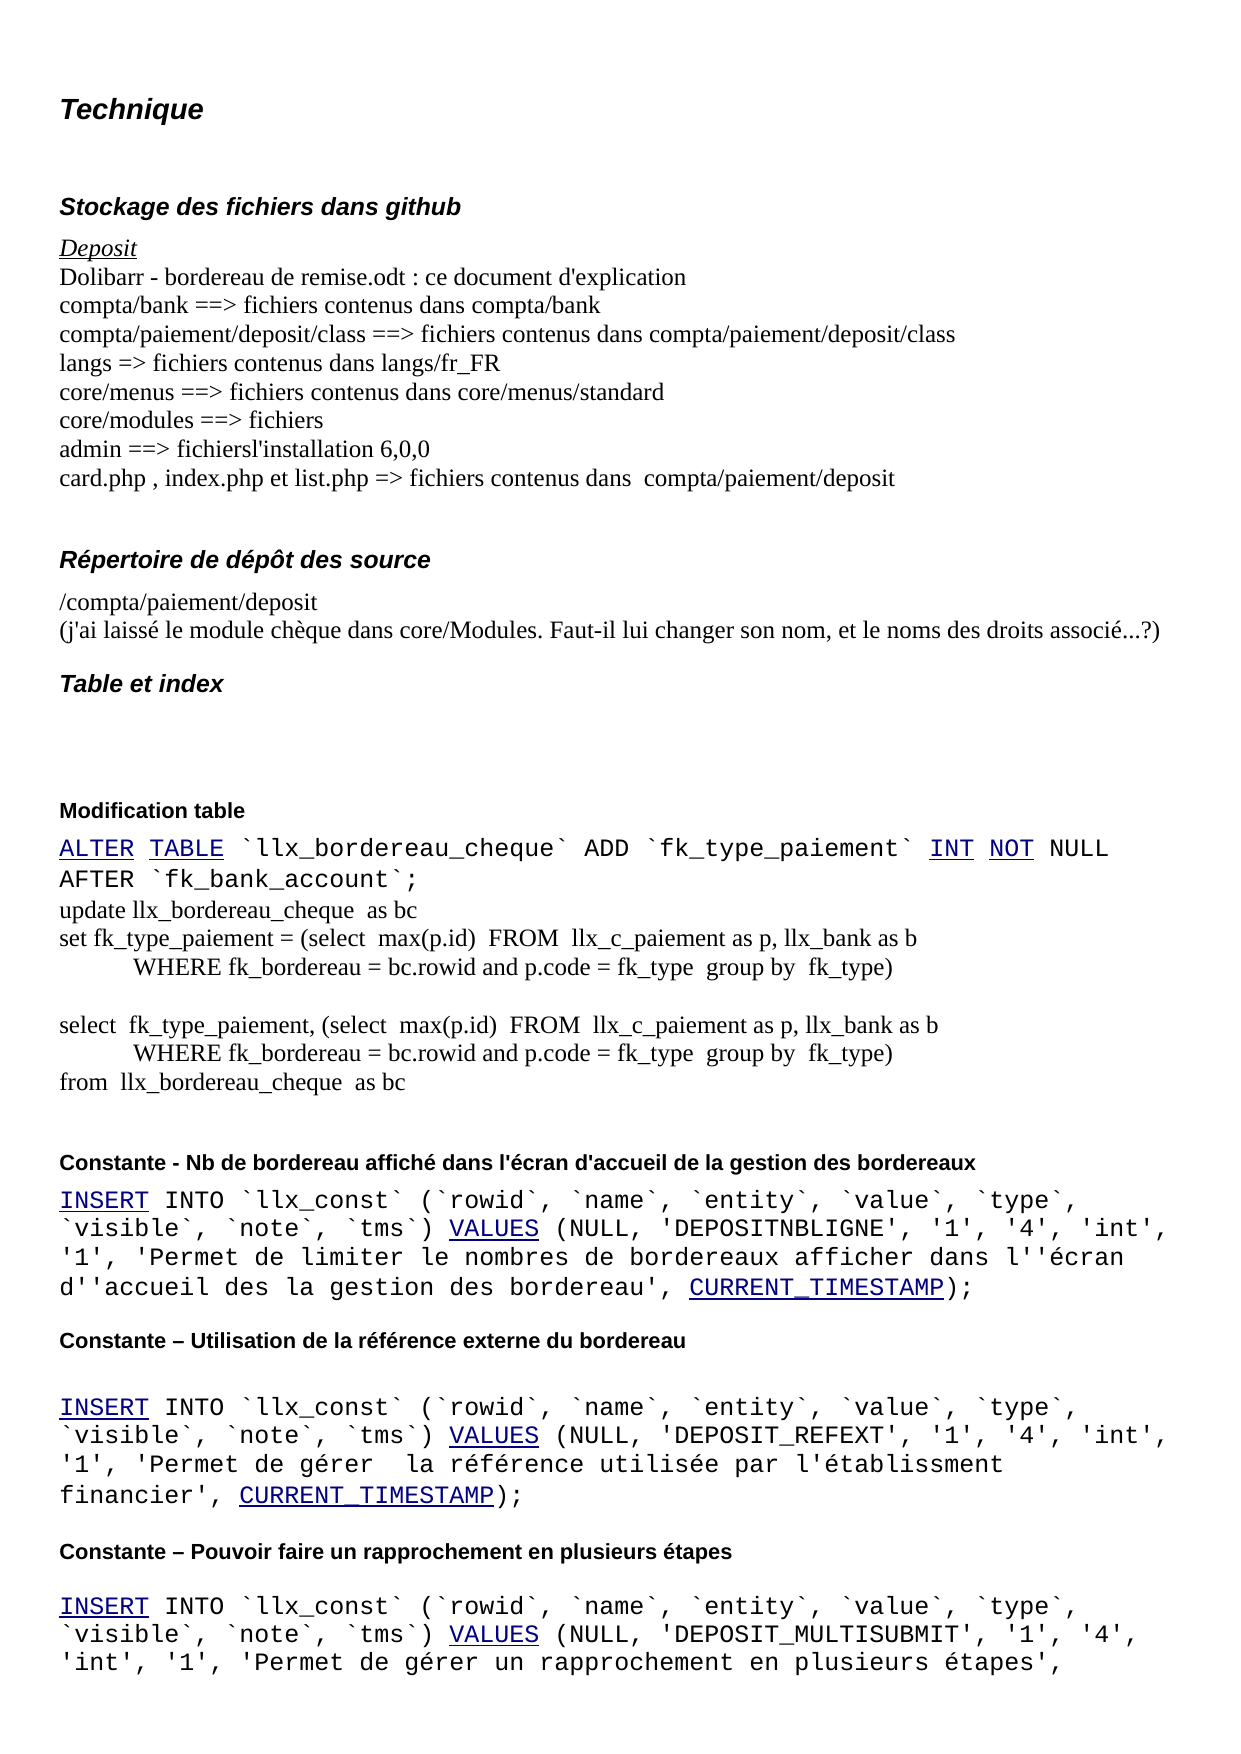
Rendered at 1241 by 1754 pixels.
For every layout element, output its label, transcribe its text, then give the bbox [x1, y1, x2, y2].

subtitle Stockage des fichiers dans github [59, 192, 1181, 221]
text WHERE fk_bordereau = bc.rowid and p.code = fk_type group by fk_type) [59, 1038, 1181, 1067]
text core/menus ==> fichiers contenus dans core/menus/standard [59, 377, 1181, 406]
subtitle Répertoire de dépôt des source [59, 546, 1181, 574]
text compta/paiement/deposit/class ==> fichiers contenus dans compta/paiement/deposit/class [59, 319, 1181, 348]
text ALTER TABLE `llx_bordereau_cheque` ADD `fk_type_paiement` INT NOT NULL AFTER `fk_bank_account`; [59, 836, 1181, 895]
subtitle Constante - Nb de bordereau affiché dans l'écran d'accueil de la gestion des bordereaux [59, 1150, 1181, 1175]
text compta/bank ==> fichiers contenus dans compta/bank [59, 291, 1181, 319]
subtitle Constante – Utilisation de la référence externe du bordereau [59, 1328, 1181, 1353]
subtitle Table et index [59, 669, 1181, 698]
text INSERT INTO `llx_const` (`rowid`, `name`, `entity`, `value`, `type`, `visible`, `note`, `tms`) VALUES (NULL, 'DEPOSIT_REFEXT', '1', '4', 'int', '1', 'Permet de gérer la référence utilisée par l'établissment financier', CURRENT_TIMESTAMP); [59, 1395, 1181, 1511]
text core/modules ==> fichiers [59, 406, 1181, 434]
text from llx_bordereau_cheque as bc [59, 1067, 1181, 1096]
text (j'ai laissé le module chèque dans core/Modules. Faut-il lui changer son nom, et le noms des droits associé...?) [59, 615, 1181, 644]
text Deposit [59, 233, 1181, 262]
text Dolibarr - bordereau de remise.odt : ce document d'explication [59, 262, 1181, 291]
subtitle Technique [59, 92, 1181, 126]
text /compta/paiement/deposit [59, 587, 1181, 615]
text card.php , index.php et list.php => fichiers contenus dans compta/paiement/deposit [59, 463, 1181, 492]
text langs => fichiers contenus dans langs/fr_FR [59, 348, 1181, 377]
text select fk_type_paiement, (select max(p.id) FROM llx_c_paiement as p, llx_bank as b [59, 1010, 1181, 1038]
text WHERE fk_bordereau = bc.rowid and p.code = fk_type group by fk_type) [59, 952, 1181, 981]
subtitle Constante – Pouvoir faire un rapprochement en plusieurs étapes [59, 1539, 1181, 1564]
text admin ==> fichiersl'installation 6,0,0 [59, 434, 1181, 463]
text update llx_bordereau_cheque as bc [59, 895, 1181, 923]
text set fk_type_paiement = (select max(p.id) FROM llx_c_paiement as p, llx_bank as b [59, 923, 1181, 952]
text INSERT INTO `llx_const` (`rowid`, `name`, `entity`, `value`, `type`, `visible`, `note`, `tms`) VALUES (NULL, 'DEPOSITNBLIGNE', '1', '4', 'int', '1', 'Permet de limiter le nombres de bordereaux afficher dans l''écran d''accueil des la gestion des bordereau', CURRENT_TIMESTAMP); [59, 1187, 1181, 1303]
subtitle Modification table [59, 798, 1181, 823]
text INSERT INTO `llx_const` (`rowid`, `name`, `entity`, `value`, `type`, `visible`, `note`, `tms`) VALUES (NULL, 'DEPOSIT_MULTISUBMIT', '1', '4', 'int', '1', 'Permet de gérer un rapprochement en plusieurs étapes', [59, 1593, 1181, 1678]
